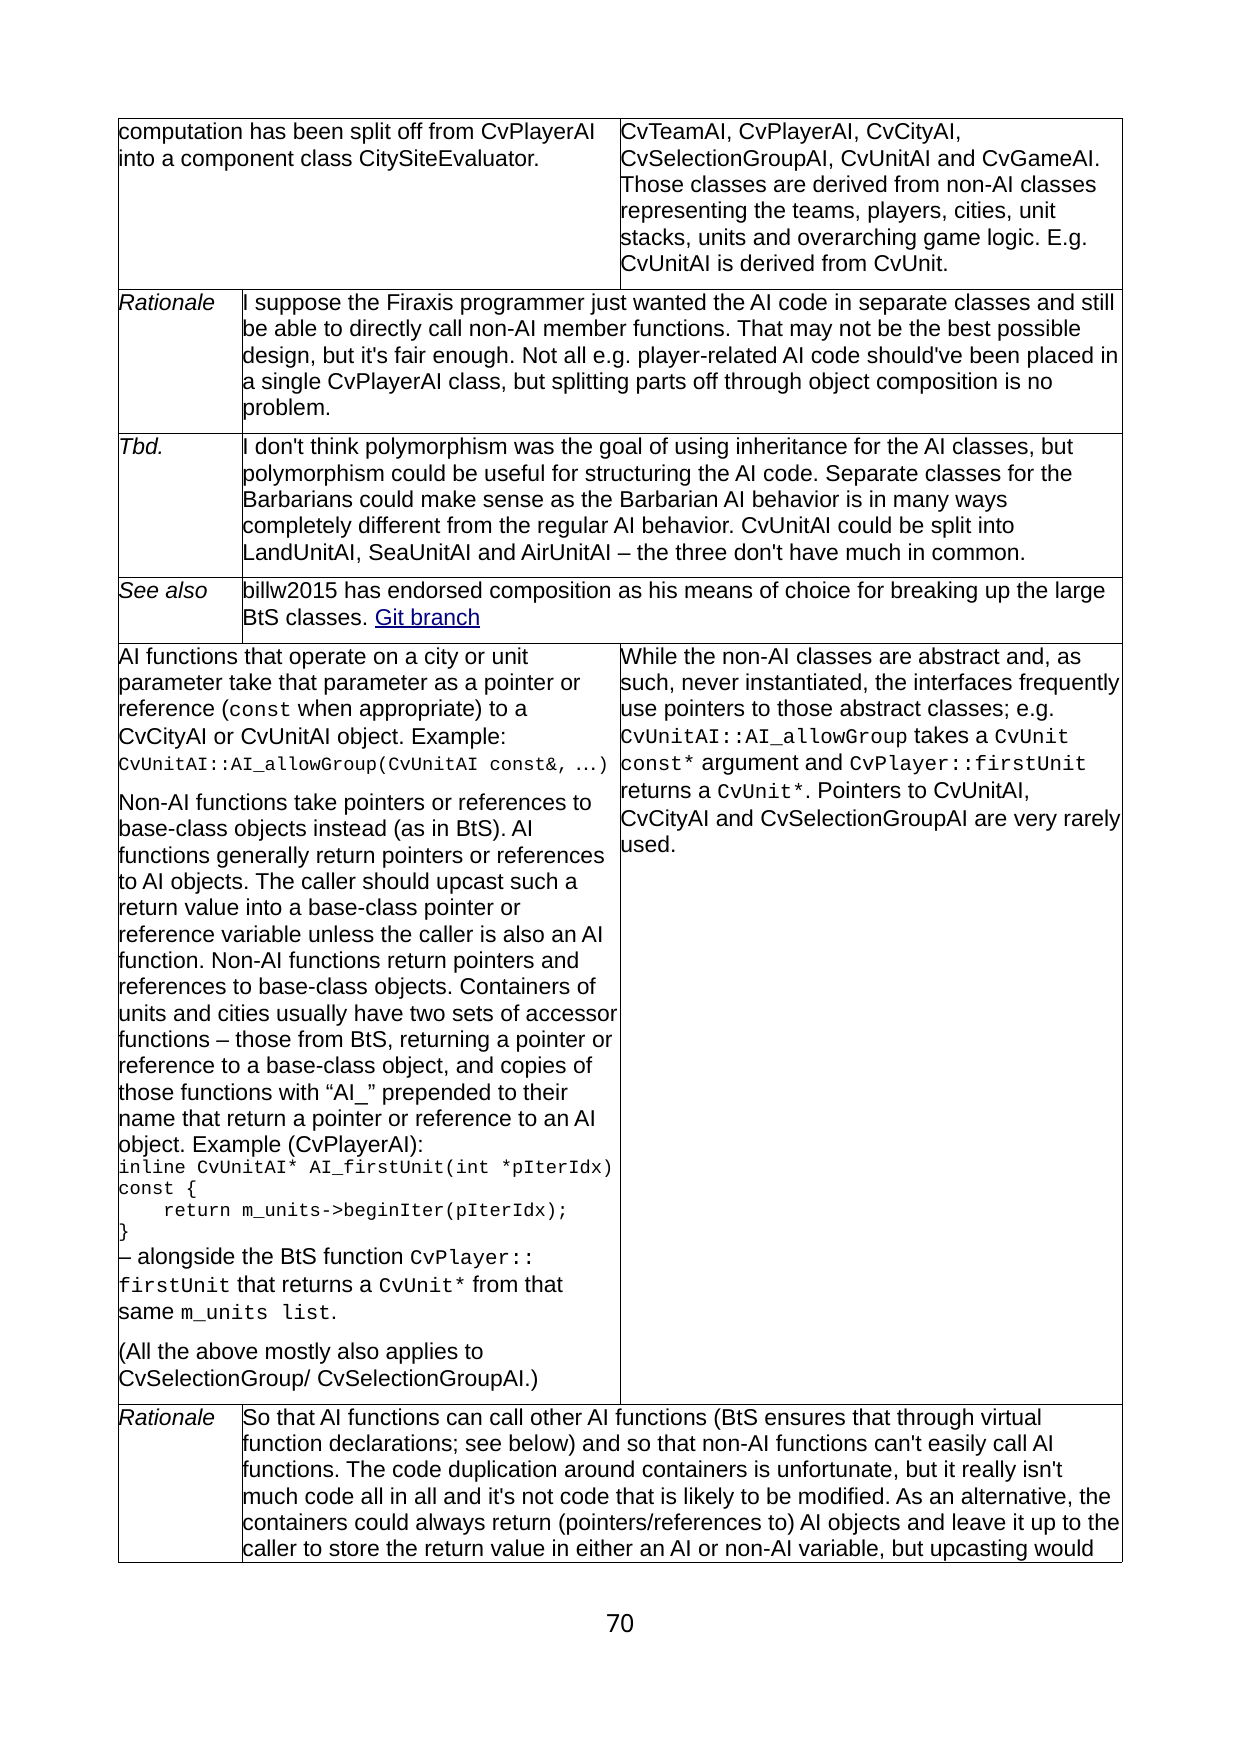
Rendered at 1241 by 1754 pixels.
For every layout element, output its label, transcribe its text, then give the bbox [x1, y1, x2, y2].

table_cell CvTeamAI, CvPlayerAI, CvCityAI, CvSelectionGroupAI, CvUnitAI and CvGameAI. Those classes are derived from non-AI classes representing the teams, players, cities, unit stacks, units and overarching game logic. E.g. CvUnitAI is derived from CvUnit. [621, 119, 1122, 289]
table_cell I suppose the Firaxis programmer just wanted the AI code in separate classes and still be able to directly call non-AI member functions. That may not be the best possible design, but it's fair enough. Not all e.g. player-related AI code should've been placed in a single CvPlayerAI class, but splitting parts off through object composition is no problem. [243, 290, 1122, 433]
table_cell billw2015 has endorsed composition as his means of choice for breaking up the large BtS classes. Git branch [243, 578, 1122, 642]
table_cell computation has been split off from CvPlayerAI into a component class CitySiteEvaluator. [119, 119, 620, 289]
table_cell So that AI functions can call other AI functions (BtS ensures that through virtual function declarations; see below) and so that non-AI functions can't easily call AI functions. The code duplication around containers is unfortunate, but it really isn't much code all in all and it's not code that is likely to be modified. As an alternative, the containers could always return (pointers/references to) AI objects and leave it up to the caller to store the return value in either an AI or non-AI variable, but upcasting would [243, 1405, 1122, 1562]
table_cell See also [119, 578, 242, 642]
table_cell Rationale [119, 290, 242, 433]
table_cell AI functions that operate on a city or unit parameter take that parameter as a pointer or reference (const when appropriate) to a CvCityAI or CvUnitAI object. Example: CvUnitAI::AI_allowGroup(CvUnitAI const&, …) Non-AI functions take pointers or references to base-class objects instead (as in BtS). AI functions generally return pointers or references to AI objects. The caller should upcast such a return value into a base-class pointer or reference variable unless the caller is also an AI function. Non-AI functions return pointers and references to base-class objects. Containers of units and cities usually have two sets of accessor functions – those from BtS, returning a pointer or reference to a base-class object, and copies of those functions with “AI_” prepended to their name that return a pointer or reference to an AI object. Example (CvPlayerAI): inline CvUnitAI* AI_firstUnit(int *pIterIdx) const { return m_units->beginIter(pIterIdx); } – alongside the BtS function CvPlayer:: firstUnit that returns a CvUnit* from that same m_units list. (All the above mostly also applies to CvSelectionGroup/ CvSelectionGroupAI.) [119, 644, 620, 1403]
table_cell While the non-AI classes are abstract and, as such, never instantiated, the interfaces frequently use pointers to those abstract classes; e.g. CvUnitAI::AI_allowGroup takes a CvUnit const* argument and CvPlayer::firstUnit returns a CvUnit*. Pointers to CvUnitAI, CvCityAI and CvSelectionGroupAI are very rarely used. [621, 644, 1122, 1403]
table_cell I don't think polymorphism was the goal of using inheritance for the AI classes, but polymorphism could be useful for structuring the AI code. Separate classes for the Barbarians could make sense as the Barbarian AI behavior is in many ways completely different from the regular AI behavior. CvUnitAI could be split into LandUnitAI, SeaUnitAI and AirUnitAI – the three don't have much in common. [243, 434, 1122, 577]
table_cell Rationale [119, 1405, 242, 1562]
table_cell Tbd. [119, 434, 242, 577]
